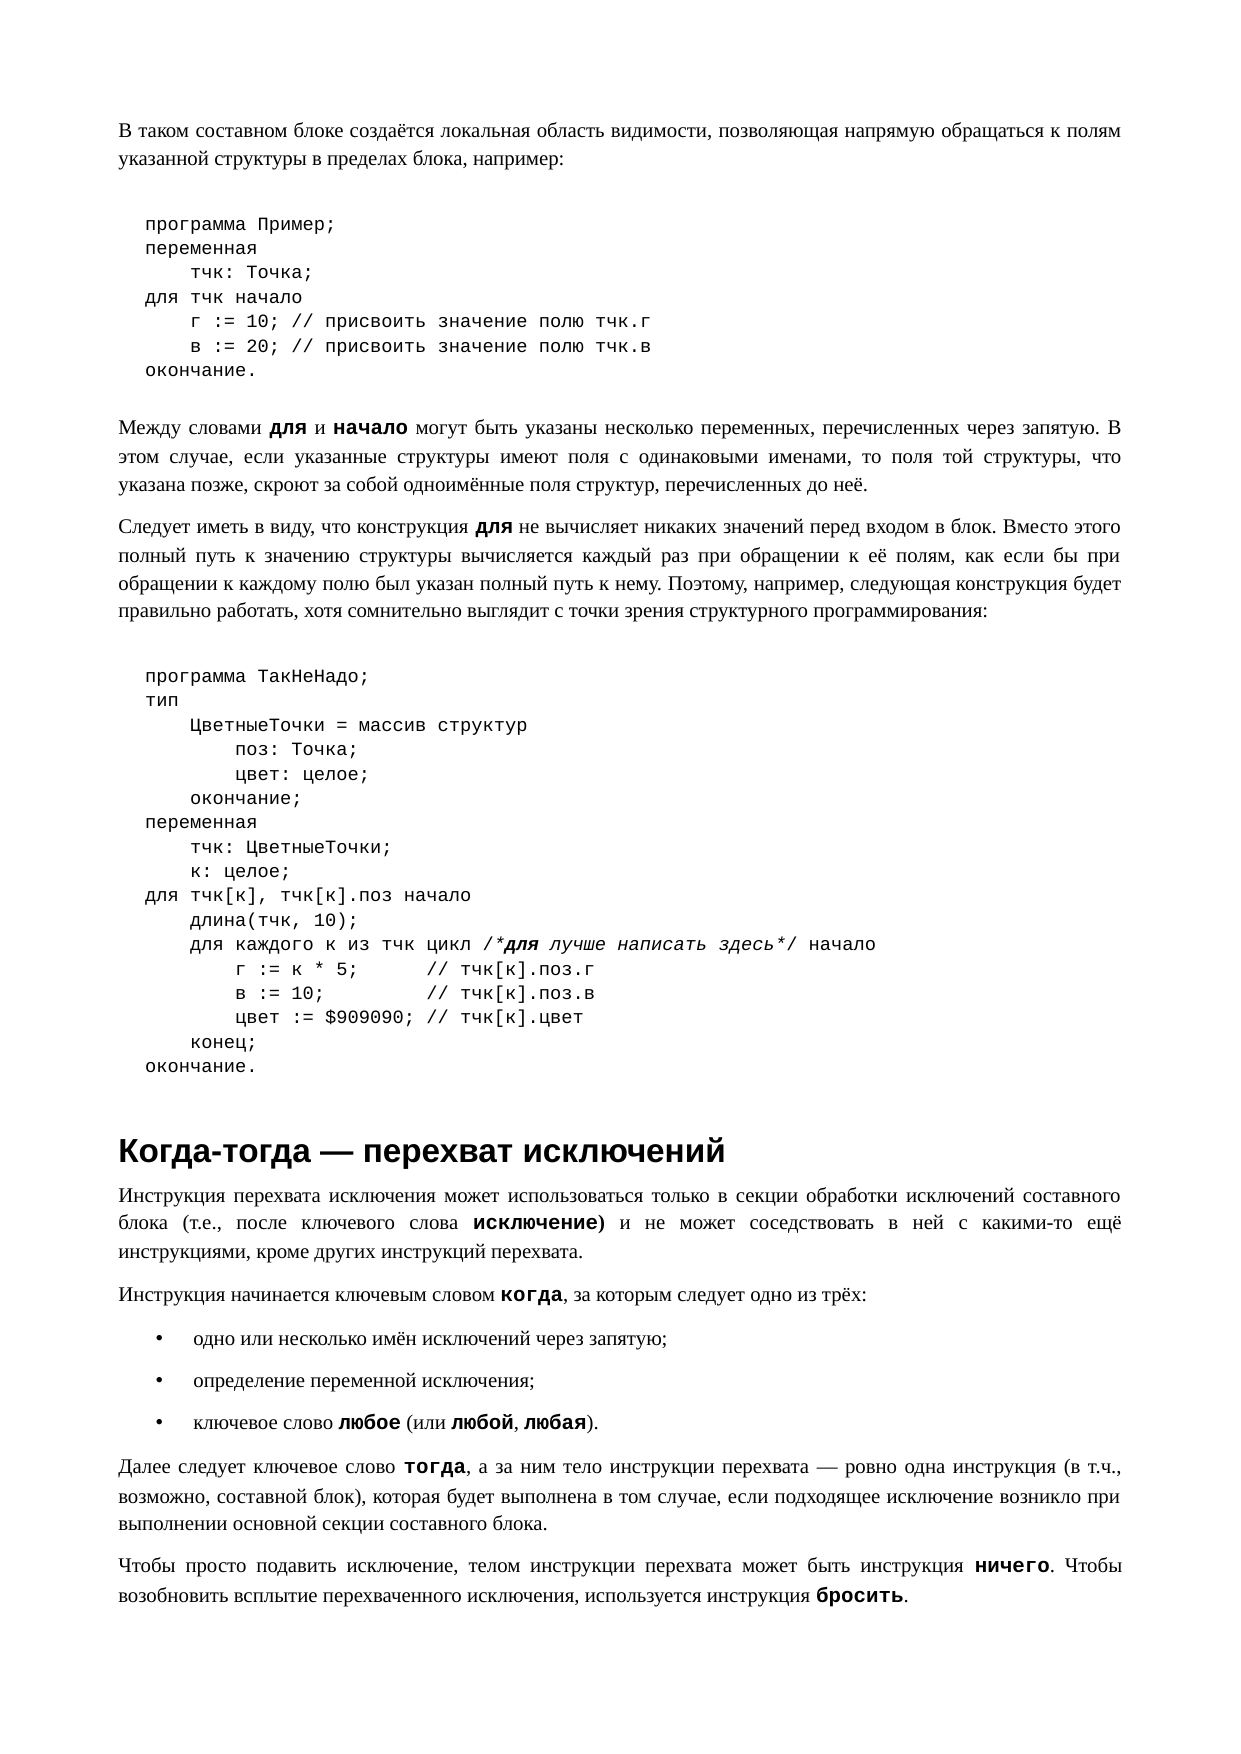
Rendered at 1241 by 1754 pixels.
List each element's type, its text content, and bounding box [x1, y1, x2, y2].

subtitle Когда-тогда — перехват исключений [118, 1132, 1122, 1170]
list определение переменной исключения; [156, 1368, 1122, 1392]
text программа Пример; переменная тчк: Точка; для тчк начало г := 10; // присвоить значение полю тчк.г в := 20; // присвоить значение полю тчк.в окончание. [136, 206, 1104, 391]
text к: целое; для тчк[к], тчк[к].поз начало длина(тчк, 10); для каждого к из тчк цикл /*для лучше написать здесь*/ начало г := к * 5; // тчк[к].поз.г [136, 853, 1104, 975]
list ключевое слово любое (или любой, любая). [156, 1410, 1122, 1436]
text Между словами для и начало могут быть указаны несколько переменных, перечисленных через запятую. В этом случае, если указанные структуры имеют поля с одинаковыми именами, то поля той структуры, что указана позже, скроют за собой одноимённые поля структур, перечисленных до неё. [118, 414, 1122, 496]
text Чтобы просто подавить исключение, телом инструкции перехвата может быть инструкция ничего. Чтобы возобновить всплытие перехваченного исключения, используется инструкция бросить. [118, 1553, 1122, 1608]
text Далее следует ключевое слово тогда, а за ним тело инструкции перехвата — ровно одна инструкция (в т.ч., возможно, составной блок), которая будет выполнена в том случае, если подходящее исключение возникло при выполнении основной секции составного блока. [118, 1454, 1122, 1535]
text программа ТакНеНадо; тип ЦветныеТочки = массив структур поз: Точка; цвет: целое; окончание; переменная тчк: ЦветныеТочки; [136, 658, 1104, 853]
text Инструкция перехвата исключения может использоваться только в секции обработки исключений составного блока (т.е., после ключевого слова исключение) и не может соседствовать в ней с какими-то ещё инструкциями, кроме других инструкций перехвата. [118, 1182, 1122, 1263]
list одно или несколько имён исключений через запятую; [156, 1326, 1122, 1350]
text Следует иметь в виду, что конструкция для не вычисляет никаких значений перед входом в блок. Вместо этого полный путь к значению структуры вычисляется каждый раз при обращении к её полям, как если бы при обращении к каждому полю был указан полный путь к нему. Поэтому, например, следующая конструкция будет правильно работать, хотя сомнительно выглядит с точки зрения структурного программирования: [118, 514, 1122, 622]
text в := 10; // тчк[к].поз.в цвет := $909090; // тчк[к].цвет конец; окончание. [136, 975, 1104, 1087]
text В таком составном блоке создаётся локальная область видимости, позволяющая напрямую обращаться к полям указанной структуры в пределах блока, например: [118, 118, 1122, 170]
text Инструкция начинается ключевым словом когда, за которым следует одно из трёх: [118, 1282, 1122, 1307]
